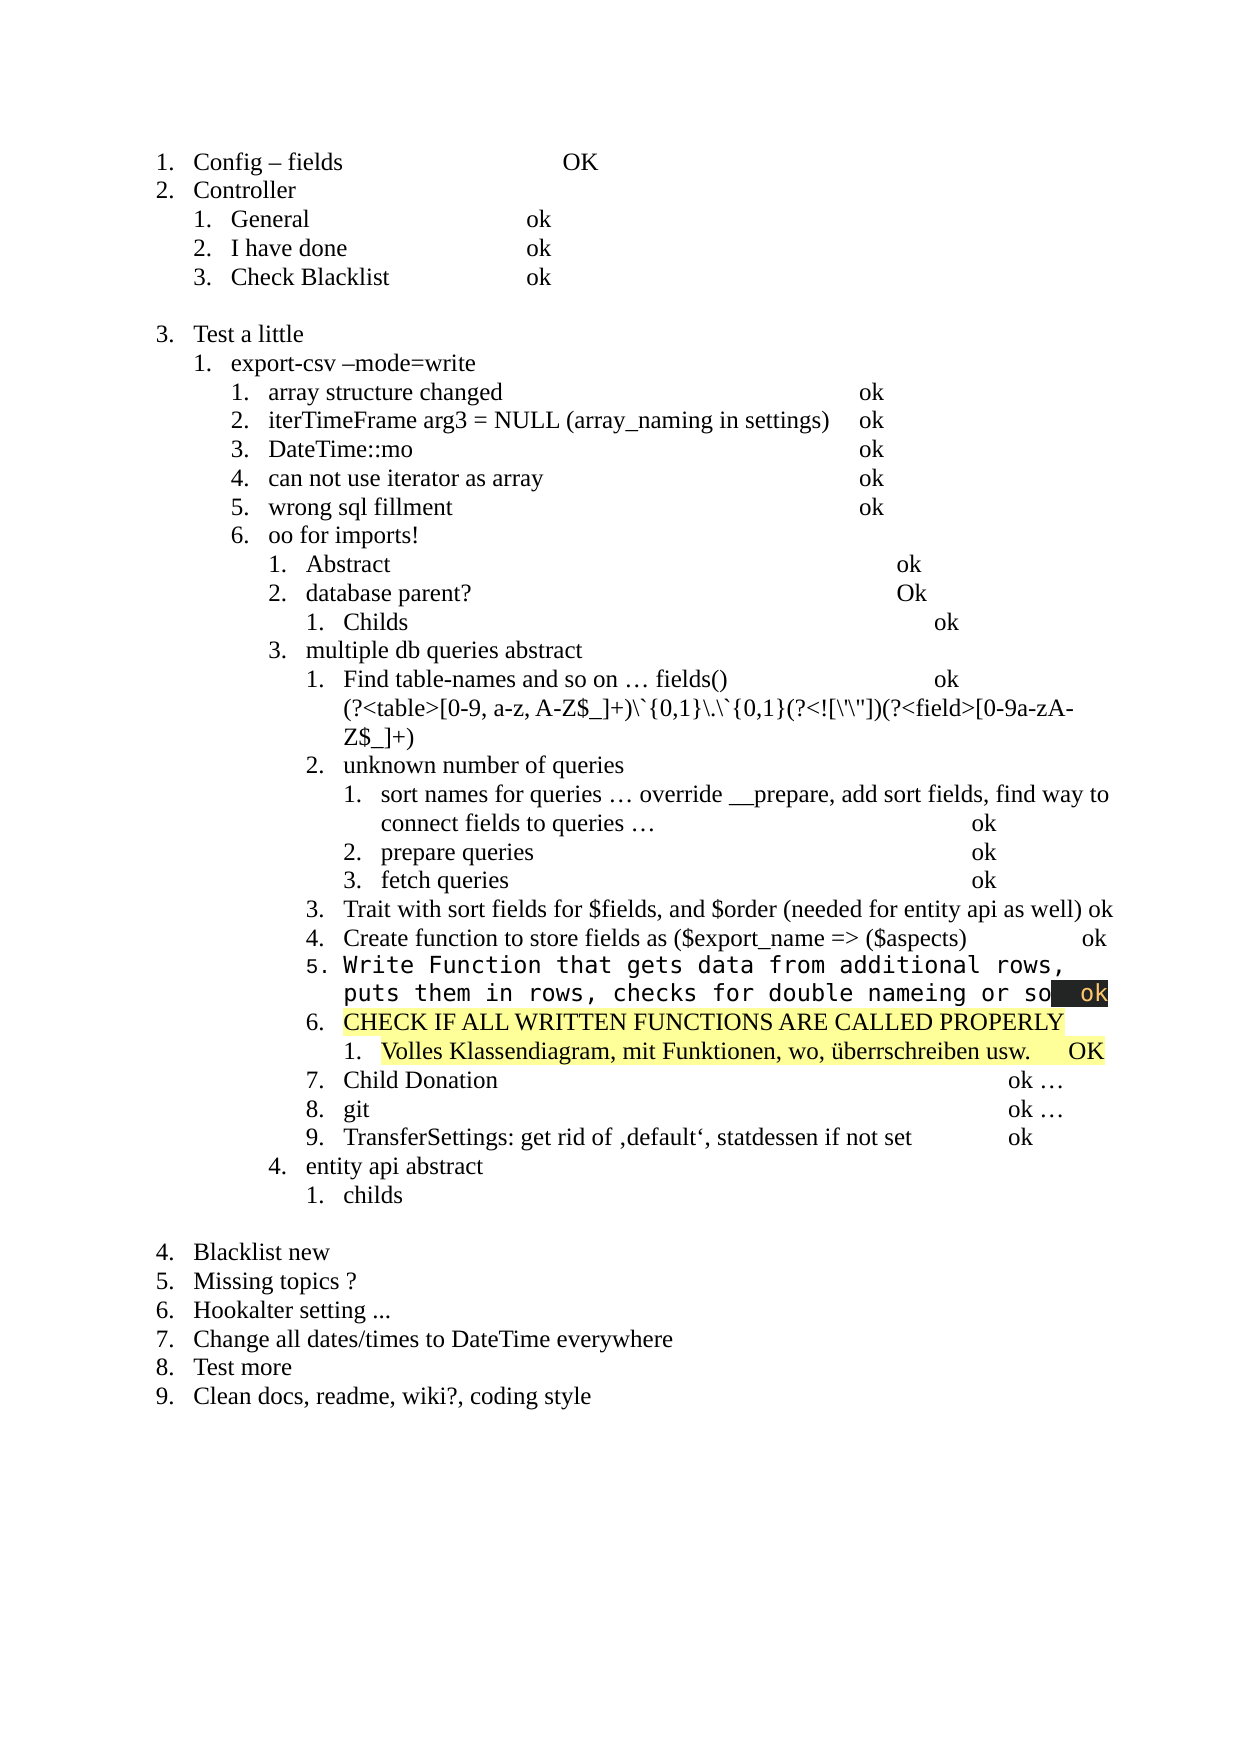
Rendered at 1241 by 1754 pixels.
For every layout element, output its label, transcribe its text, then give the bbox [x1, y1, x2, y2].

list git ok … [306, 1094, 1122, 1122]
list fetch queries ok [343, 866, 1122, 894]
list Check Blacklist ok [193, 262, 1122, 291]
list TransferSettings: get rid of ‚default‘, statdessen if not set ok [306, 1122, 1122, 1151]
list oo for imports! [231, 521, 1122, 549]
list Create function to store fields as ($export_name => ($aspects) ok [306, 923, 1122, 952]
list Volles Klassendiagram, mit Funktionen, wo, überrschreiben usw. OK [343, 1036, 1122, 1065]
list iterTimeFrame arg3 = NULL (array_naming in settings) ok [231, 406, 1122, 434]
list Missing topics ? [156, 1266, 1122, 1295]
list childs [306, 1180, 1122, 1209]
list can not use iterator as array ok [231, 463, 1122, 492]
list Change all dates/times to DateTime everywhere [156, 1324, 1122, 1352]
list export-csv –mode=write [193, 348, 1122, 377]
list Write Function that gets data from additional rows, puts them in rows, checks for double nameing or so ok [306, 952, 1122, 1007]
list DateTime::mo ok [231, 434, 1122, 463]
list Childs ok [306, 607, 1122, 636]
list multiple db queries abstract [268, 636, 1122, 664]
list database parent? Ok [268, 578, 1122, 607]
list Clean docs, readme, wiki?, coding style [156, 1381, 1122, 1410]
list Trait with sort fields for $fields, and $order (needed for entity api as well) ok [306, 894, 1122, 923]
list sort names for queries … override __prepare, add sort fields, find way to connect fields to queries … ok [343, 779, 1122, 837]
list Hookalter setting ... [156, 1295, 1122, 1324]
list Abstract ok [268, 549, 1122, 578]
list I have done ok [193, 233, 1122, 262]
list entity api abstract [268, 1151, 1122, 1180]
list CHECK IF ALL WRITTEN FUNCTIONS ARE CALLED PROPERLY [306, 1007, 1122, 1036]
list Find table-names and so on … fields() ok (?<table>[0-9, a-z, A-Z$_]+)\`{0,1}\.\`{0,1}(?<![\'\"])(?<field>[0-9a-zA-Z$_]+) [306, 664, 1122, 751]
list Test a little [156, 319, 1122, 348]
list wrong sql fillment ok [231, 492, 1122, 521]
list unknown number of queries [306, 751, 1122, 779]
list Controller [156, 176, 1122, 204]
list prepare queries ok [343, 837, 1122, 866]
list Child Donation ok … [306, 1065, 1122, 1094]
list General ok [193, 204, 1122, 233]
list Blacklist new [156, 1237, 1122, 1266]
list Test more [156, 1352, 1122, 1381]
list Config – fields OK [156, 147, 1122, 176]
list array structure changed ok [231, 377, 1122, 406]
